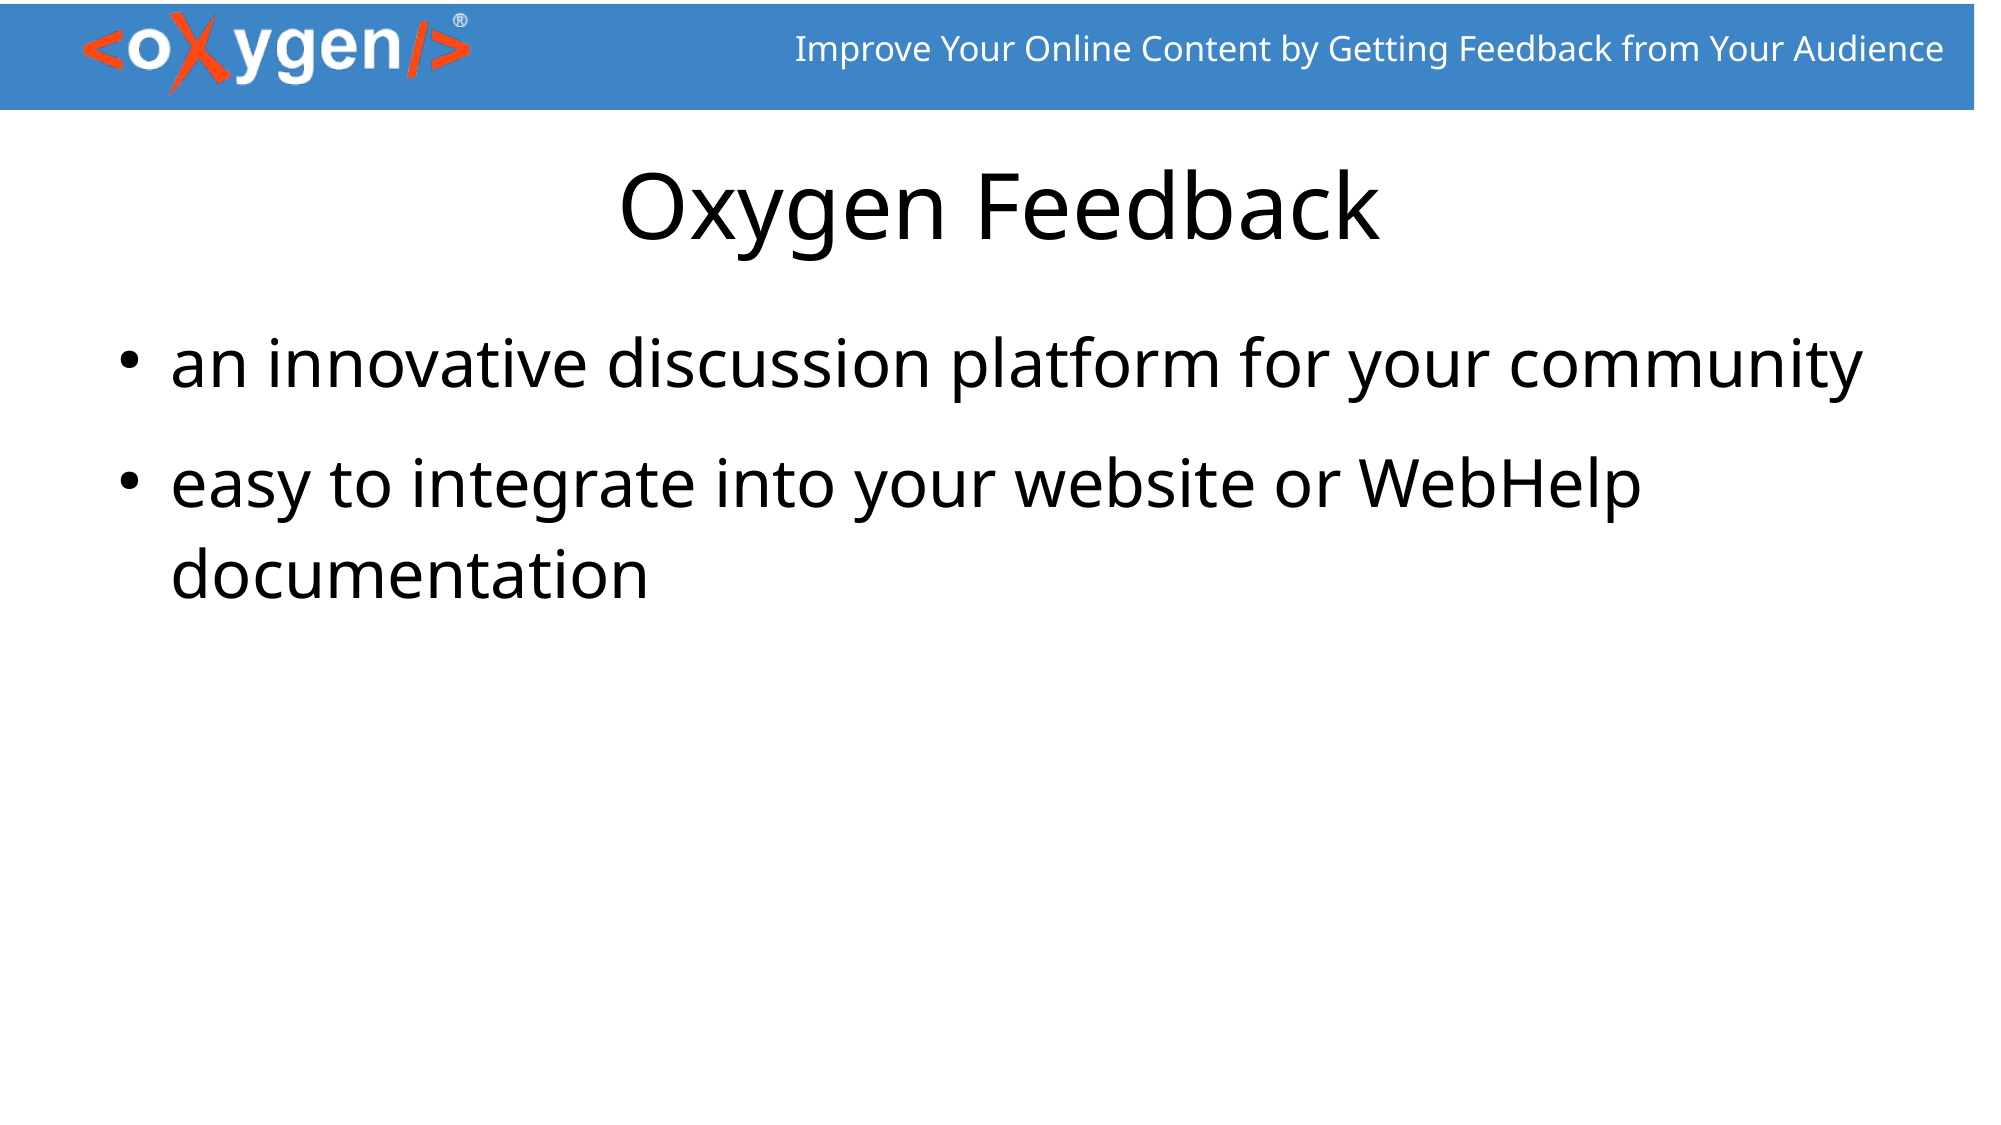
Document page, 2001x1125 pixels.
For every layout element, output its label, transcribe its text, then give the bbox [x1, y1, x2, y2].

list an innovative discussion platform for your community easy to integrate into your website or WebHelp documentation [99, 316, 1900, 1083]
picture [75, 0, 488, 106]
title Oxygen Feedback [99, 109, 1900, 298]
